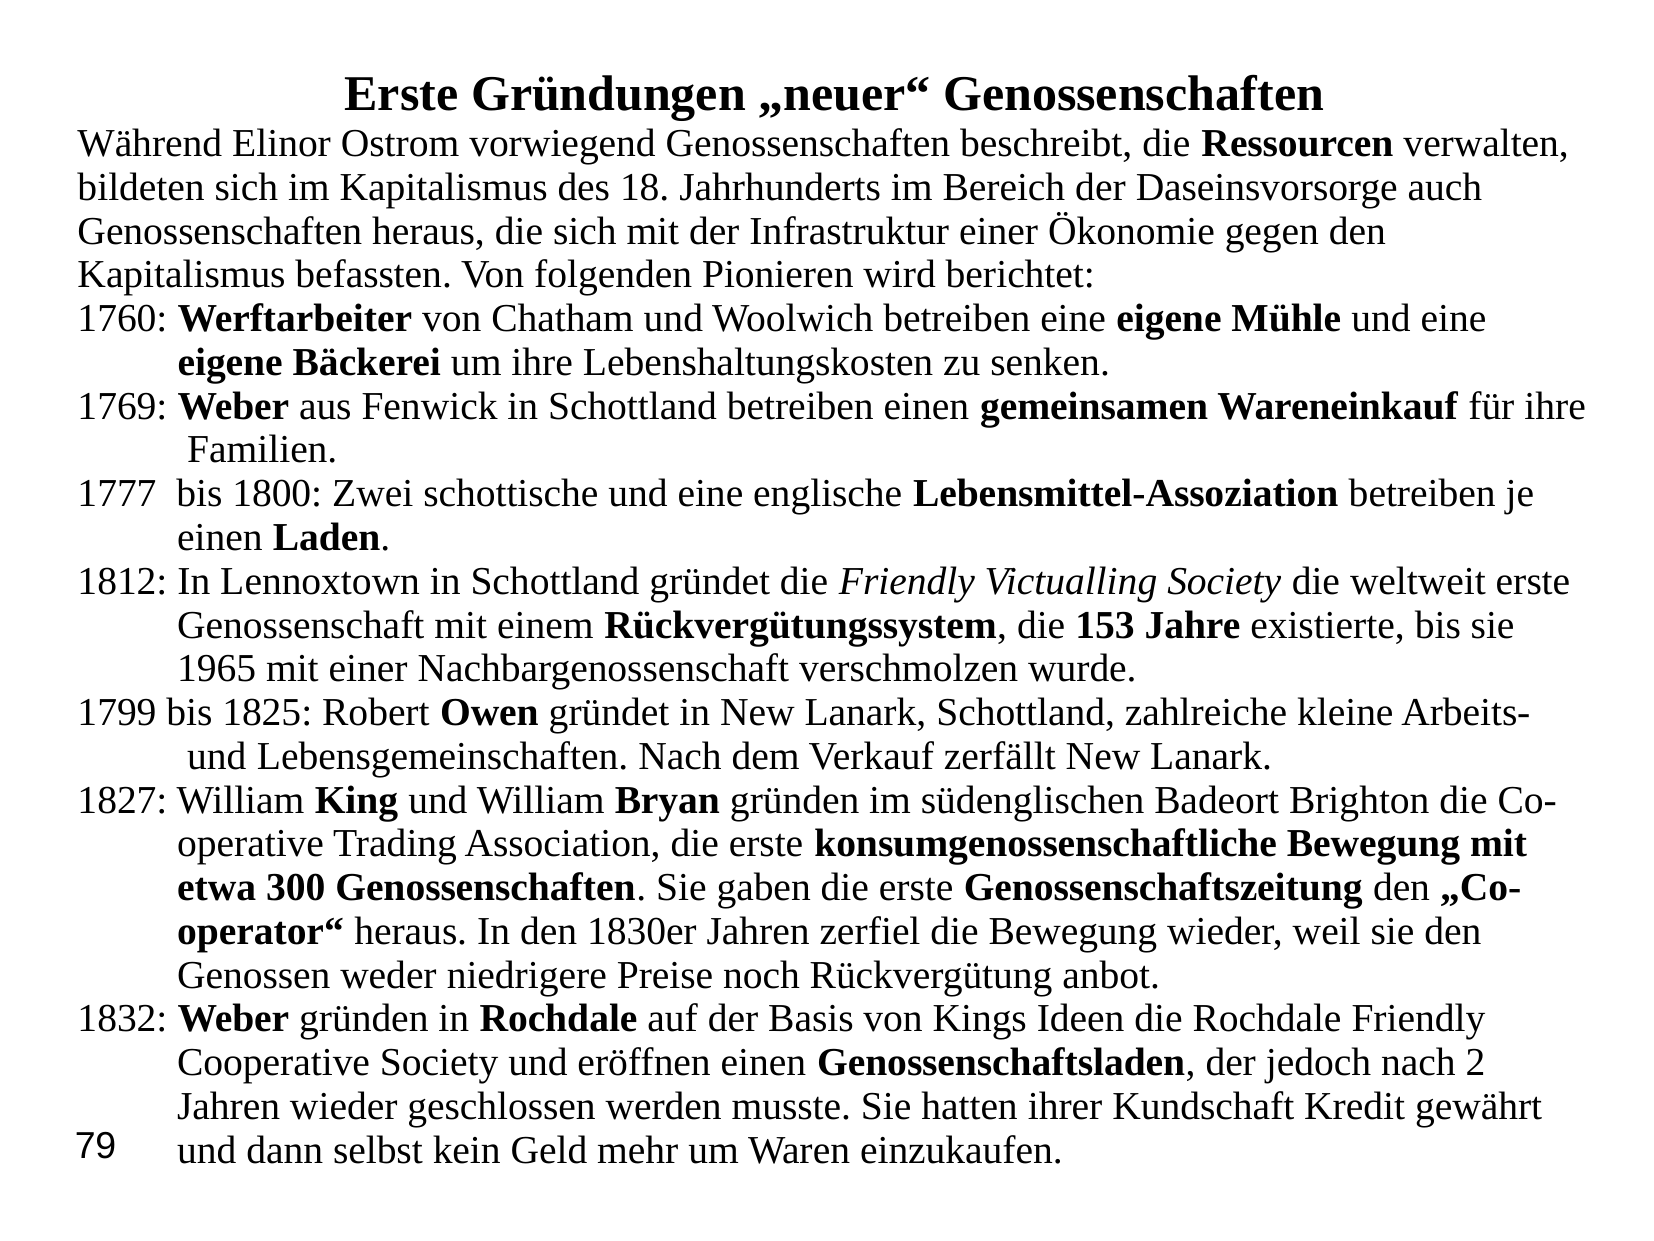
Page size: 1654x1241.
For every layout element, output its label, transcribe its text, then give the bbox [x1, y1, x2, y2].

text_box [60, 1117, 278, 1188]
text_box Erste Gründungen „neuer“ Genossenschaften Während Elinor Ostrom vorwiegend Genossenschaften beschreibt, die Ressourcen verwalten, bildeten sich im Kapitalismus des 18. Jahrhunderts im Bereich der Daseinsvorsorge auch Genossenschaften heraus, die sich mit der Infrastruktur einer Ökonomie gegen den Kapitalismus befassten. Von folgenden Pionieren wird berichtet: 1760: Werftarbeiter von Chatham und Woolwich betreiben eine eigene Mühle und eine eigene Bäckerei um ihre Lebenshaltungskosten zu senken. 1769: Weber aus Fenwick in Schottland betreiben einen gemeinsamen Wareneinkauf für ihre Familien. 1777 bis 1800: Zwei schottische und eine englische Lebensmittel-Assoziation betreiben je einen Laden. 1812: In Lennoxtown in Schottland gründet die Friendly Victualling Society die weltweit erste Genossenschaft mit einem Rückvergütungssystem, die 153 Jahre existierte, bis sie 1965 mit einer Nachbargenossenschaft verschmolzen wurde. 1799 bis 1825: Robert Owen gründet in New Lanark, Schottland, zahlreiche kleine Arbeits- und Lebensgemeinschaften. Nach dem Verkauf zerfällt New Lanark. 1827: William King und William Bryan gründen im südenglischen Badeort Brighton die Co- operative Trading Association, die erste konsumgenossenschaftliche Bewegung mit etwa 300 Genossenschaften. Sie gaben die erste Genossenschaftszeitung den „Co- operator“ heraus. In den 1830er Jahren zerfiel die Bewegung wieder, weil sie den Genossen weder niedrigere Preise noch Rückvergütung anbot. 1832: Weber gründen in Rochdale auf der Basis von Kings Ideen die Rochdale Friendly Cooperative Society und eröffnen einen Genossenschaftsladen, der jedoch nach 2 Jahren wieder geschlossen werden musste. Sie hatten ihrer Kundschaft Kredit gewährt und dann selbst kein Geld mehr um Waren einzukaufen. [62, 58, 1607, 1180]
